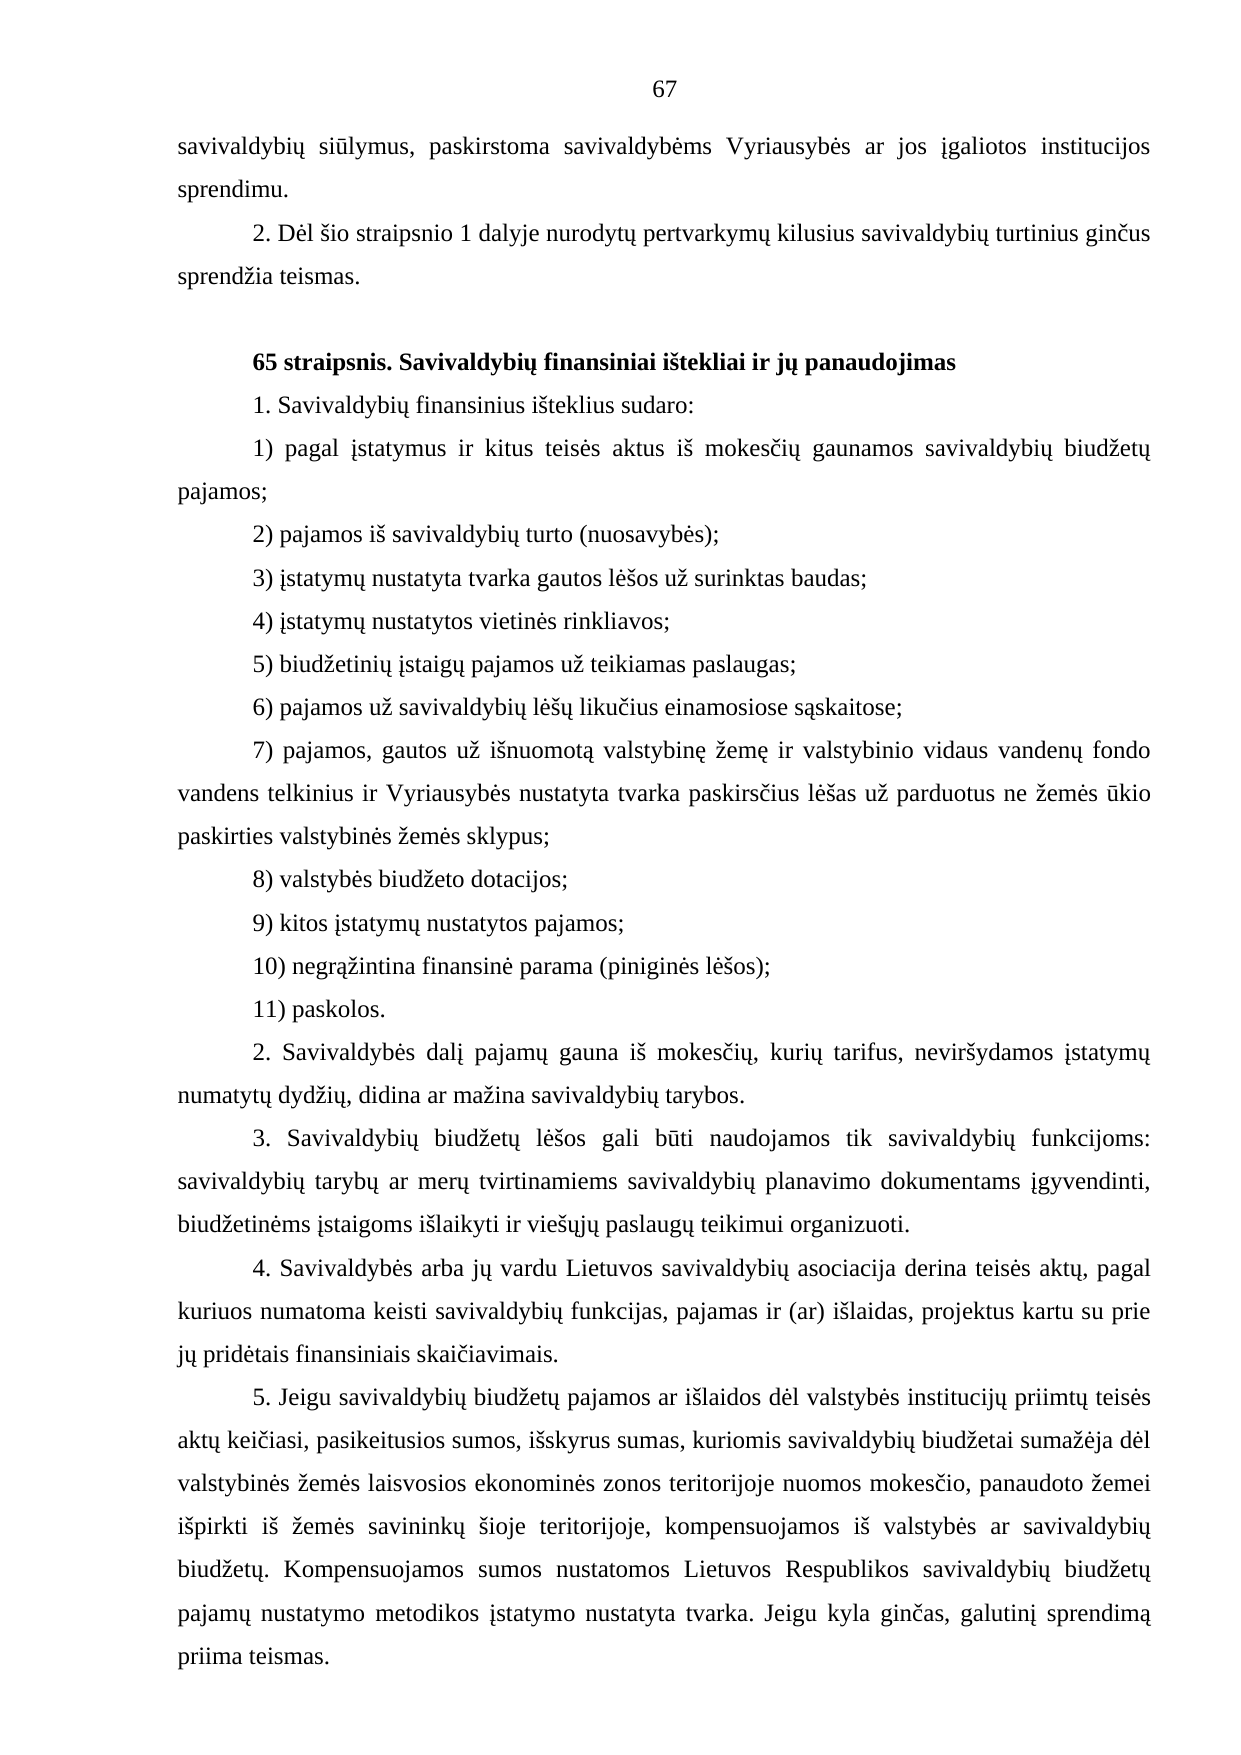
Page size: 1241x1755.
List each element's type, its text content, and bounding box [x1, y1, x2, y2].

text 65 straipsnis. Savivaldybių finansiniai ištekliai ir jų panaudojimas [177, 347, 1152, 376]
text 1) pagal įstatymus ir kitus teisės aktus iš mokesčių gaunamos savivaldybių biudžetų pajamos; [177, 433, 1152, 505]
text 7) pajamos, gautos už išnuomotą valstybinę žemę ir valstybinio vidaus vandenų fondo vandens telkinius ir Vyriausybės nustatyta tvarka paskirsčius lėšas už parduotus ne žemės ūkio paskirties valstybinės žemės sklypus; [177, 735, 1152, 850]
text 2. Dėl šio straipsnio 1 dalyje nurodytų pertvarkymų kilusius savivaldybių turtinius ginčus sprendžia teismas. [177, 218, 1152, 289]
text 2) pajamos iš savivaldybių turto (nuosavybės); [177, 519, 1152, 548]
text 3. Savivaldybių biudžetų lėšos gali būti naudojamos tik savivaldybių funkcijoms: savivaldybių tarybų ar merų tvirtinamiems savivaldybių planavimo dokumentams įgyvendinti, biudžetinėms įstaigoms išlaikyti ir viešųjų paslaugų teikimui organizuoti. [177, 1123, 1152, 1238]
text 1. Savivaldybių finansinius išteklius sudaro: [177, 390, 1152, 419]
text 11) paskolos. [177, 994, 1152, 1023]
text savivaldybių siūlymus, paskirstoma savivaldybėms Vyriausybės ar jos įgaliotos institucijos sprendimu. [177, 131, 1152, 203]
text 2. Savivaldybės dalį pajamų gauna iš mokesčių, kurių tarifus, neviršydamos įstatymų numatytų dydžių, didina ar mažina savivaldybių tarybos. [177, 1037, 1152, 1109]
text 10) negrąžintina finansinė parama (piniginės lėšos); [177, 951, 1152, 979]
text 4. Savivaldybės arba jų vardu Lietuvos savivaldybių asociacija derina teisės aktų, pagal kuriuos numatoma keisti savivaldybių funkcijas, pajamas ir (ar) išlaidas, projektus kartu su prie jų pridėtais finansiniais skaičiavimais. [177, 1253, 1152, 1368]
text 3) įstatymų nustatyta tvarka gautos lėšos už surinktas baudas; [177, 563, 1152, 591]
text 5) biudžetinių įstaigų pajamos už teikiamas paslaugas; [177, 649, 1152, 678]
text 6) pajamos už savivaldybių lėšų likučius einamosiose sąskaitose; [177, 692, 1152, 721]
text 9) kitos įstatymų nustatytos pajamos; [177, 908, 1152, 936]
text 5. Jeigu savivaldybių biudžetų pajamos ar išlaidos dėl valstybės institucijų priimtų teisės aktų keičiasi, pasikeitusios sumos, išskyrus sumas, kuriomis savivaldybių biudžetai sumažėja dėl valstybinės žemės laisvosios ekonominės zonos teritorijoje nuomos mokesčio, panaudoto žemei išpirkti iš žemės savininkų šioje teritorijoje, kompensuojamos iš valstybės ar savivaldybių biudžetų. Kompensuojamos sumos nustatomos Lietuvos Respublikos savivaldybių biudžetų pajamų nustatymo metodikos įstatymo nustatyta tvarka. Jeigu kyla ginčas, galutinį sprendimą priima teismas. [177, 1382, 1152, 1669]
text 4) įstatymų nustatytos vietinės rinkliavos; [177, 606, 1152, 634]
text 8) valstybės biudžeto dotacijos; [177, 864, 1152, 893]
